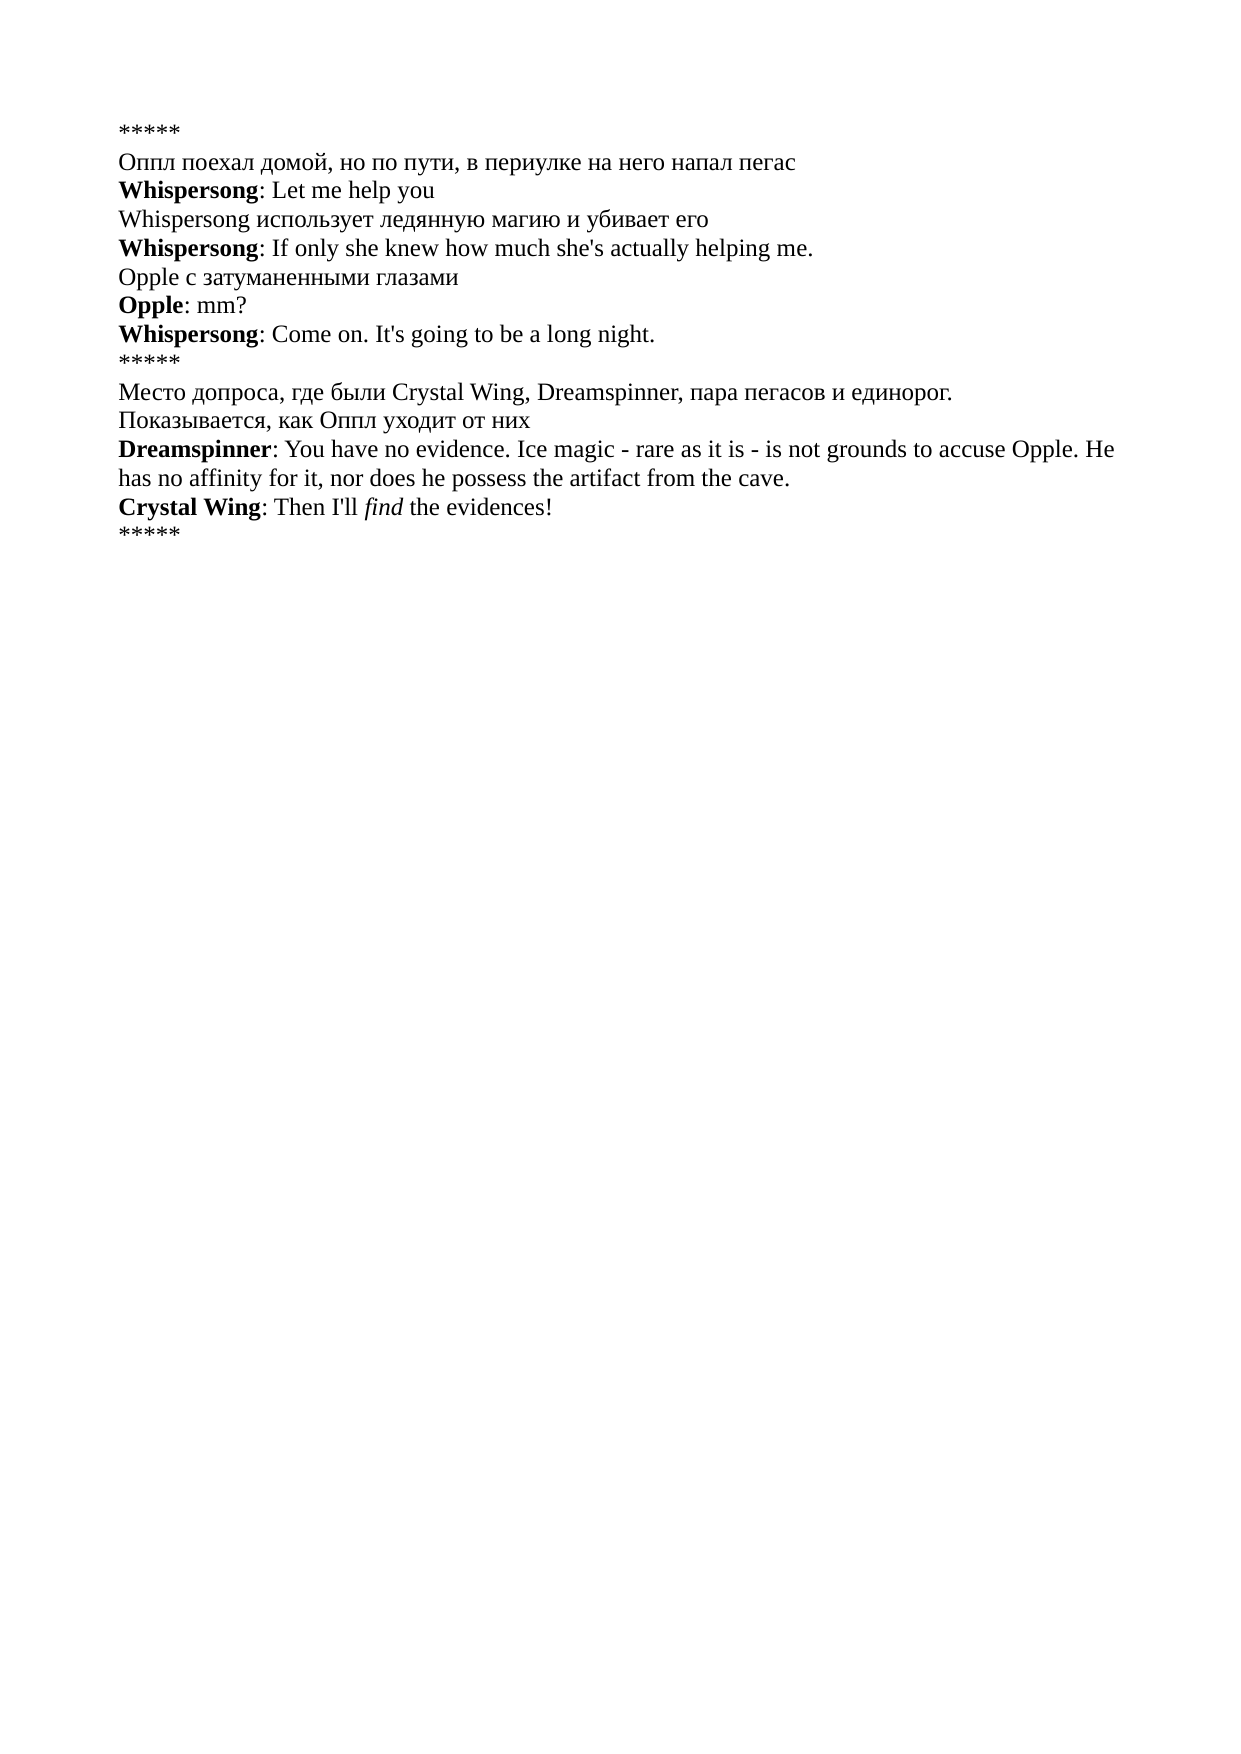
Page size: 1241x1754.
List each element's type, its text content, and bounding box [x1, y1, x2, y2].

text Whispersong: Come on. It's going to be a long night. [118, 319, 1122, 348]
text Whispersong: Let me help you [118, 176, 1122, 204]
text ***** [118, 348, 1122, 377]
text Opple с затуманенными глазами [118, 262, 1122, 291]
text Показывается, как Оппл уходит от них [118, 406, 1122, 434]
text Opple: mm? [118, 291, 1122, 319]
text Crystal Wing: Then I'll find the evidences! [118, 492, 1122, 521]
text Оппл поехал домой, но по пути, в периулке на него напал пегас [118, 147, 1122, 176]
text Whispersong использует ледянную магию и убивает его [118, 204, 1122, 233]
text Whispersong: If only she knew how much she's actually helping me. [118, 233, 1122, 262]
text Dreamspinner: You have no evidence. Ice magic - rare as it is - is not grounds to accuse Opple. He has no affinity for it, nor does he possess the artifact from the cave. [118, 434, 1122, 492]
text ***** [118, 521, 1122, 549]
text Место допроса, где были Crystal Wing, Dreamspinner, пара пегасов и единорог. [118, 377, 1122, 406]
text ***** [118, 118, 1122, 147]
